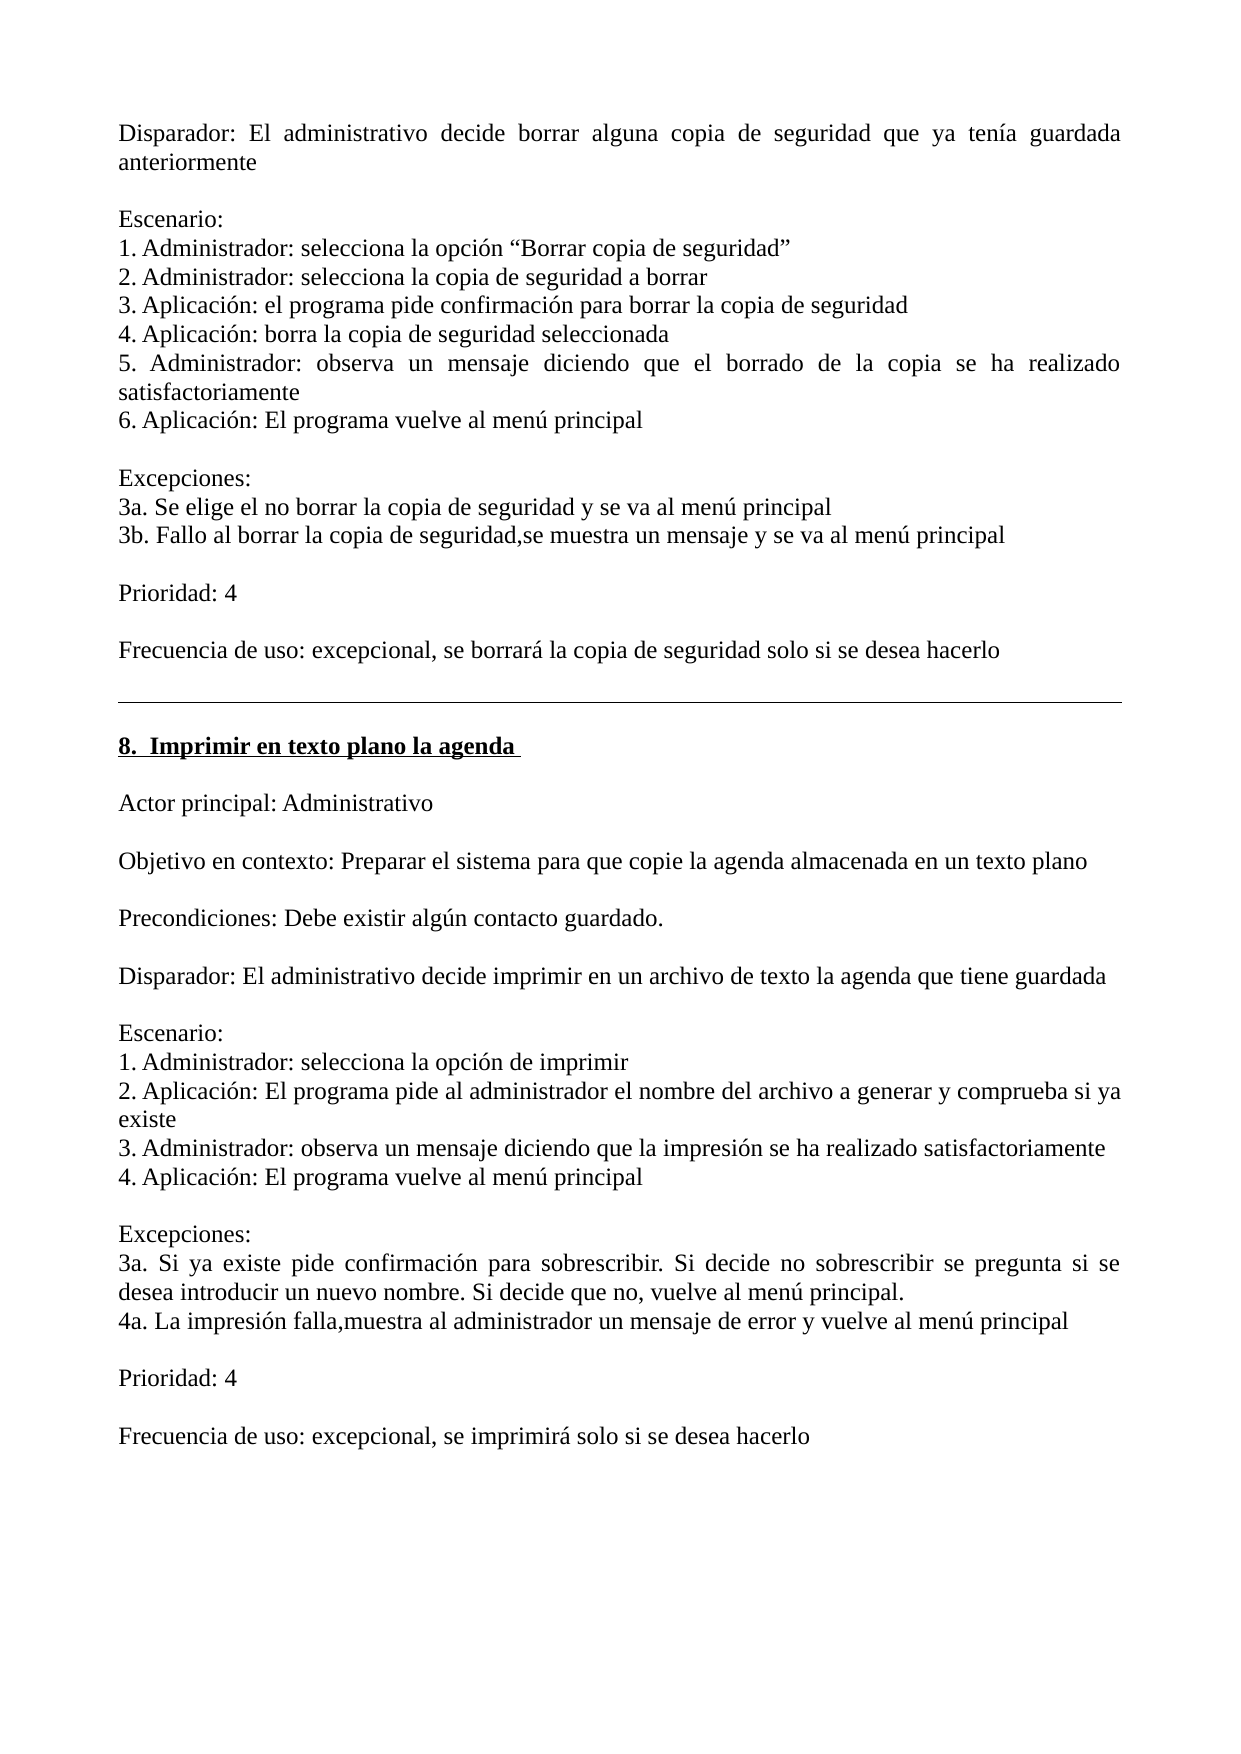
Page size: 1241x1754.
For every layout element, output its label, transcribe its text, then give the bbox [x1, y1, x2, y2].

text 3a. Si ya existe pide confirmación para sobrescribir. Si decide no sobrescribir se pregunta si se desea introducir un nuevo nombre. Si decide que no, vuelve al menú principal. [118, 1248, 1122, 1306]
text 4. Aplicación: El programa vuelve al menú principal [118, 1162, 1122, 1191]
text Actor principal: Administrativo [118, 788, 1122, 817]
text Escenario: [118, 1018, 1122, 1047]
text 1. Administrador: selecciona la opción de imprimir [118, 1047, 1122, 1076]
text 3b. Fallo al borrar la copia de seguridad,se muestra un mensaje y se va al menú principal [118, 521, 1122, 549]
text Excepciones: [118, 463, 1122, 492]
text Escenario: [118, 204, 1122, 233]
text Disparador: El administrativo decide borrar alguna copia de seguridad que ya tenía guardada anteriormente [118, 118, 1122, 176]
text Disparador: El administrativo decide imprimir en un archivo de texto la agenda que tiene guardada [118, 961, 1122, 989]
text 3. Administrador: observa un mensaje diciendo que la impresión se ha realizado satisfactoriamente [118, 1133, 1122, 1162]
text Frecuencia de uso: excepcional, se borrará la copia de seguridad solo si se desea hacerlo [118, 636, 1122, 664]
text Prioridad: 4 [118, 578, 1122, 607]
text 8. Imprimir en texto plano la agenda [118, 731, 1122, 759]
text Prioridad: 4 [118, 1363, 1122, 1392]
text 4a. La impresión falla,muestra al administrador un mensaje de error y vuelve al menú principal [118, 1306, 1122, 1334]
text Precondiciones: Debe existir algún contacto guardado. [118, 903, 1122, 932]
text 3a. Se elige el no borrar la copia de seguridad y se va al menú principal [118, 492, 1122, 521]
text Frecuencia de uso: excepcional, se imprimirá solo si se desea hacerlo [118, 1421, 1122, 1449]
text 1. Administrador: selecciona la opción “Borrar copia de seguridad” [118, 233, 1122, 262]
text 3. Aplicación: el programa pide confirmación para borrar la copia de seguridad [118, 291, 1122, 319]
text Excepciones: [118, 1219, 1122, 1248]
text 5. Administrador: observa un mensaje diciendo que el borrado de la copia se ha realizado satisfactoriamente [118, 348, 1122, 406]
text Objetivo en contexto: Preparar el sistema para que copie la agenda almacenada en un texto plano [118, 846, 1122, 874]
text 4. Aplicación: borra la copia de seguridad seleccionada [118, 319, 1122, 348]
text 2. Aplicación: El programa pide al administrador el nombre del archivo a generar y comprueba si ya existe [118, 1076, 1122, 1133]
text 6. Aplicación: El programa vuelve al menú principal [118, 406, 1122, 434]
text 2. Administrador: selecciona la copia de seguridad a borrar [118, 262, 1122, 291]
